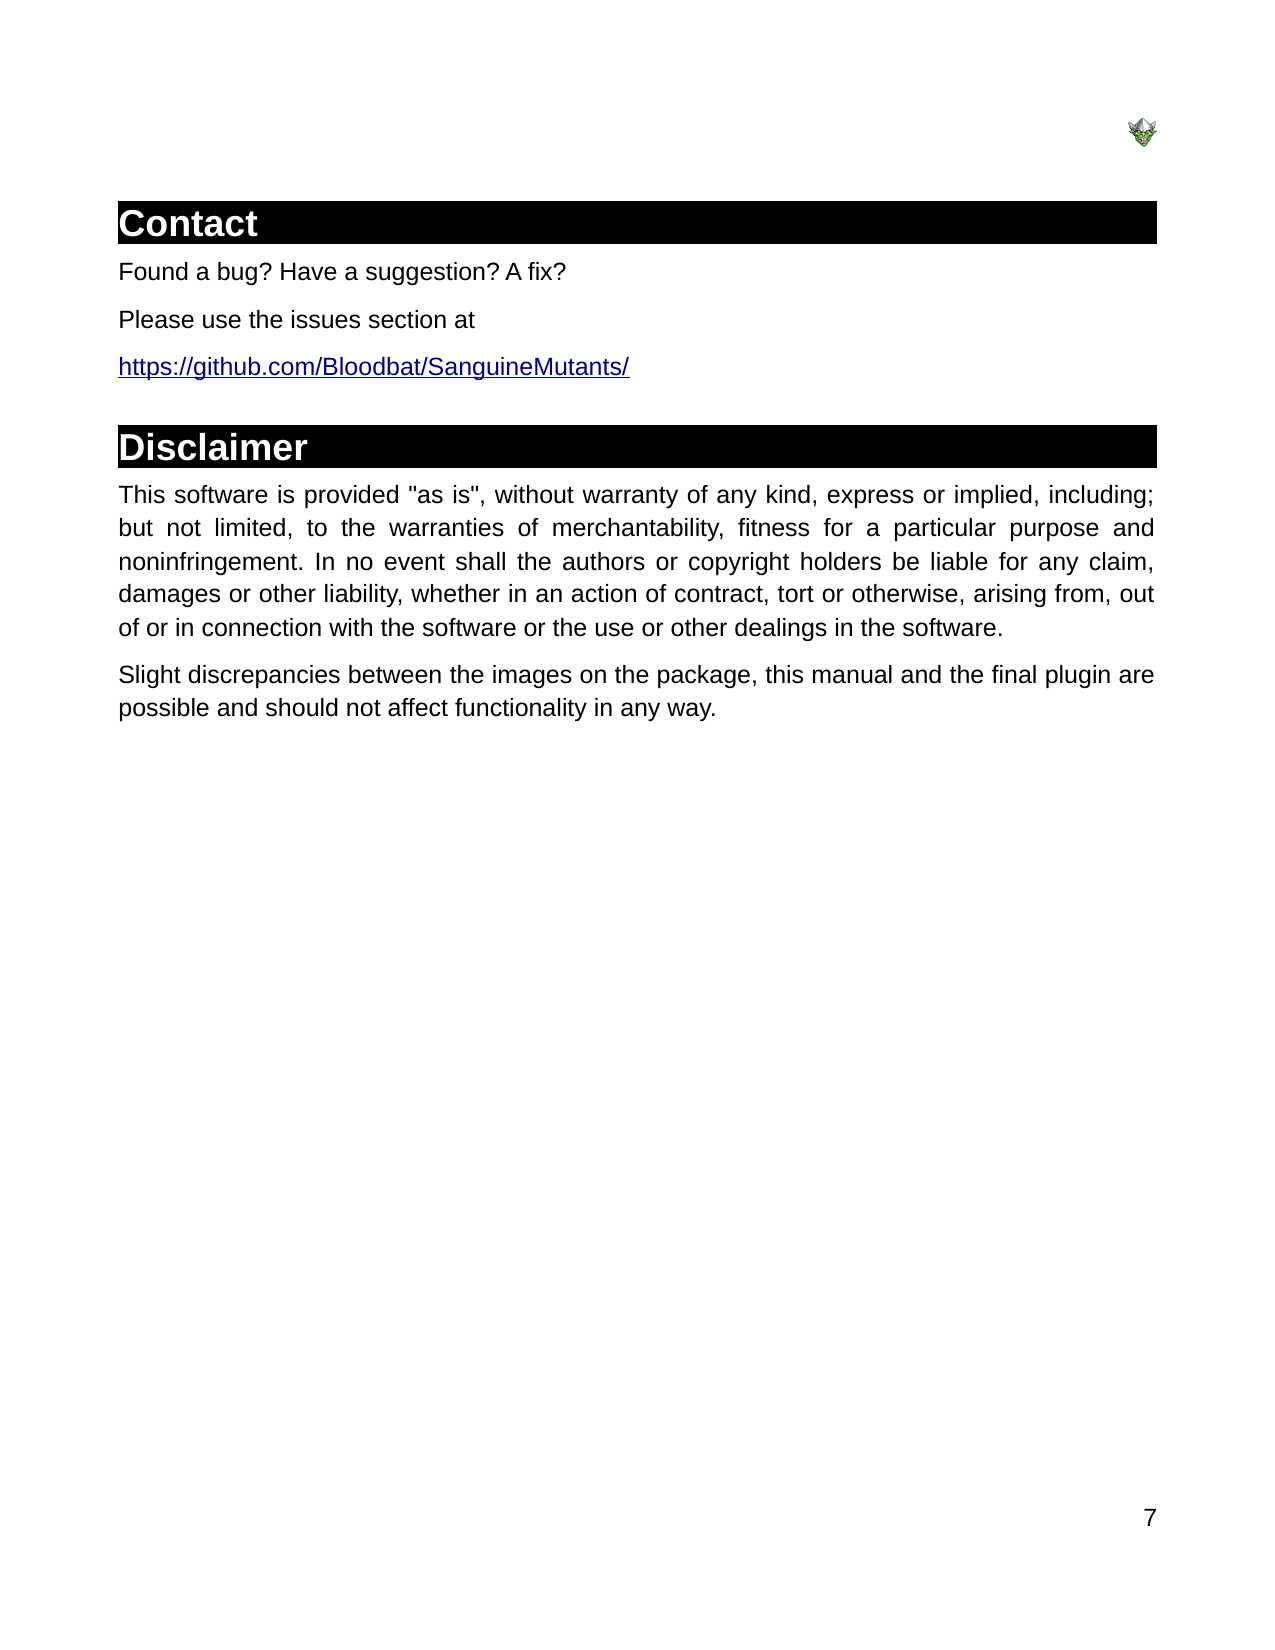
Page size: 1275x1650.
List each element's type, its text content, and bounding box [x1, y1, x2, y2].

text This software is provided "as is", without warranty of any kind, express or implied, including; but not limited, to the warranties of merchantability, fitness for a particular purpose and noninfringement. In no event shall the authors or copyright holders be liable for any claim, damages or other liability, whether in an action of contract, tort or otherwise, arising from, out of or in connection with the software or the use or other dealings in the software. [118, 480, 1157, 641]
subtitle Contact [118, 201, 1157, 244]
text Slight discrepancies between the images on the package, this manual and the final plugin are possible and should not affect functionality in any way. [118, 660, 1157, 722]
text https://github.com/Bloodbat/SanguineMutants/ [118, 352, 1157, 381]
text Found a bug? Have a suggestion? A fix? [118, 257, 1157, 286]
subtitle Disclaimer [118, 425, 1157, 468]
text Please use the issues section at [118, 304, 1157, 333]
